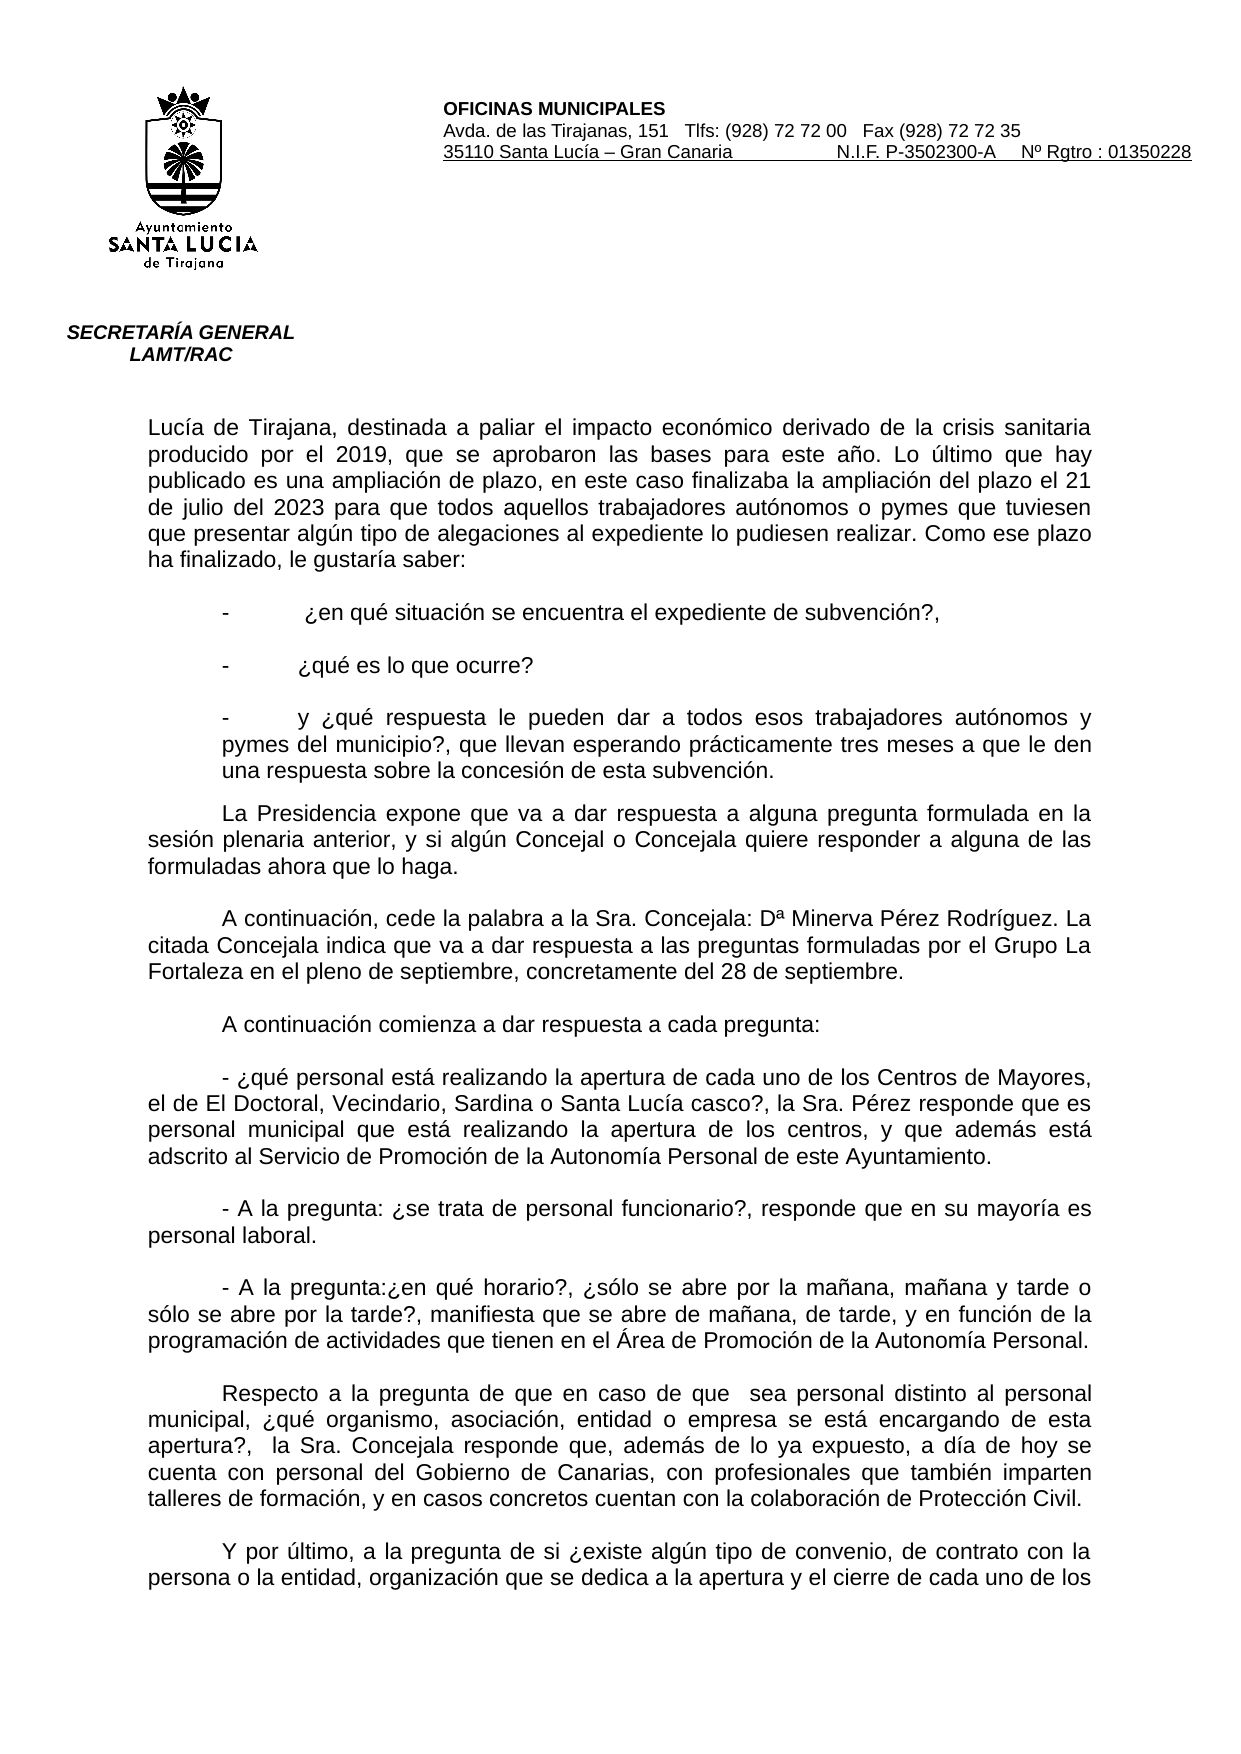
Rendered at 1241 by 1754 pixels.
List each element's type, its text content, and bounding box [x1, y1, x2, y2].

text - ¿qué personal está realizando la apertura de cada uno de los Centros de Mayores, el de El Doctoral, Vecindario, Sardina o Santa Lucía casco?, la Sra. Pérez responde que es personal municipal que está realizando la apertura de los centros, y que además está adscrito al Servicio de Promoción de la Autonomía Personal de este Ayuntamiento. [148, 1063, 1092, 1169]
text Respecto a la pregunta de que en caso de que sea personal distinto al personal municipal, ¿qué organismo, asociación, entidad o empresa se está encargando de esta apertura?, la Sra. Concejala responde que, además de lo ya expuesto, a día de hoy se cuenta con personal del Gobierno de Canarias, con profesionales que también imparten talleres de formación, y en casos concretos cuentan con la colaboración de Protección Civil. [148, 1380, 1092, 1512]
list y ¿qué respuesta le pueden dar a todos esos trabajadores autónomos y pymes del municipio?, que llevan esperando prácticamente tres meses a que le den una respuesta sobre la concesión de esta subvención. [222, 704, 1092, 783]
text Lucía de Tirajana, destinada a paliar el impacto económico derivado de la crisis sanitaria producido por el 2019, que se aprobaron las bases para este año. Lo último que hay publicado es una ampliación de plazo, en este caso finalizaba la ampliación del plazo el 21 de julio del 2023 para que todos aquellos trabajadores autónomos o pymes que tuviesen que presentar algún tipo de alegaciones al expediente lo pudiesen realizar. Como ese plazo ha finalizado, le gustaría saber: [148, 414, 1092, 572]
picture [80, 56, 286, 296]
text Y por último, a la pregunta de si ¿existe algún tipo de convenio, de contrato con la persona o la entidad, organización que se dedica a la apertura y el cierre de cada uno de los [148, 1538, 1092, 1591]
text - A la pregunta: ¿se trata de personal funcionario?, responde que en su mayoría es personal laboral. [148, 1195, 1092, 1248]
text - A la pregunta:¿en qué horario?, ¿sólo se abre por la mañana, mañana y tarde o sólo se abre por la tarde?, manifiesta que se abre de mañana, de tarde, y en función de la programación de actividades que tienen en el Área de Promoción de la Autonomía Personal. [148, 1274, 1092, 1353]
text A continuación comienza a dar respuesta a cada pregunta: [148, 1011, 1092, 1037]
list ¿en qué situación se encuentra el expediente de subvención?, [222, 599, 1092, 625]
list ¿qué es lo que ocurre? [222, 652, 1092, 678]
text La Presidencia expone que va a dar respuesta a alguna pregunta formulada en la sesión plenaria anterior, y si algún Concejal o Concejala quiere responder a alguna de las formuladas ahora que lo haga. [148, 800, 1092, 879]
text A continuación, cede la palabra a la Sra. Concejala: Dª Minerva Pérez Rodríguez. La citada Concejala indica que va a dar respuesta a las preguntas formuladas por el Grupo La Fortaleza en el pleno de septiembre, concretamente del 28 de septiembre. [148, 905, 1092, 984]
